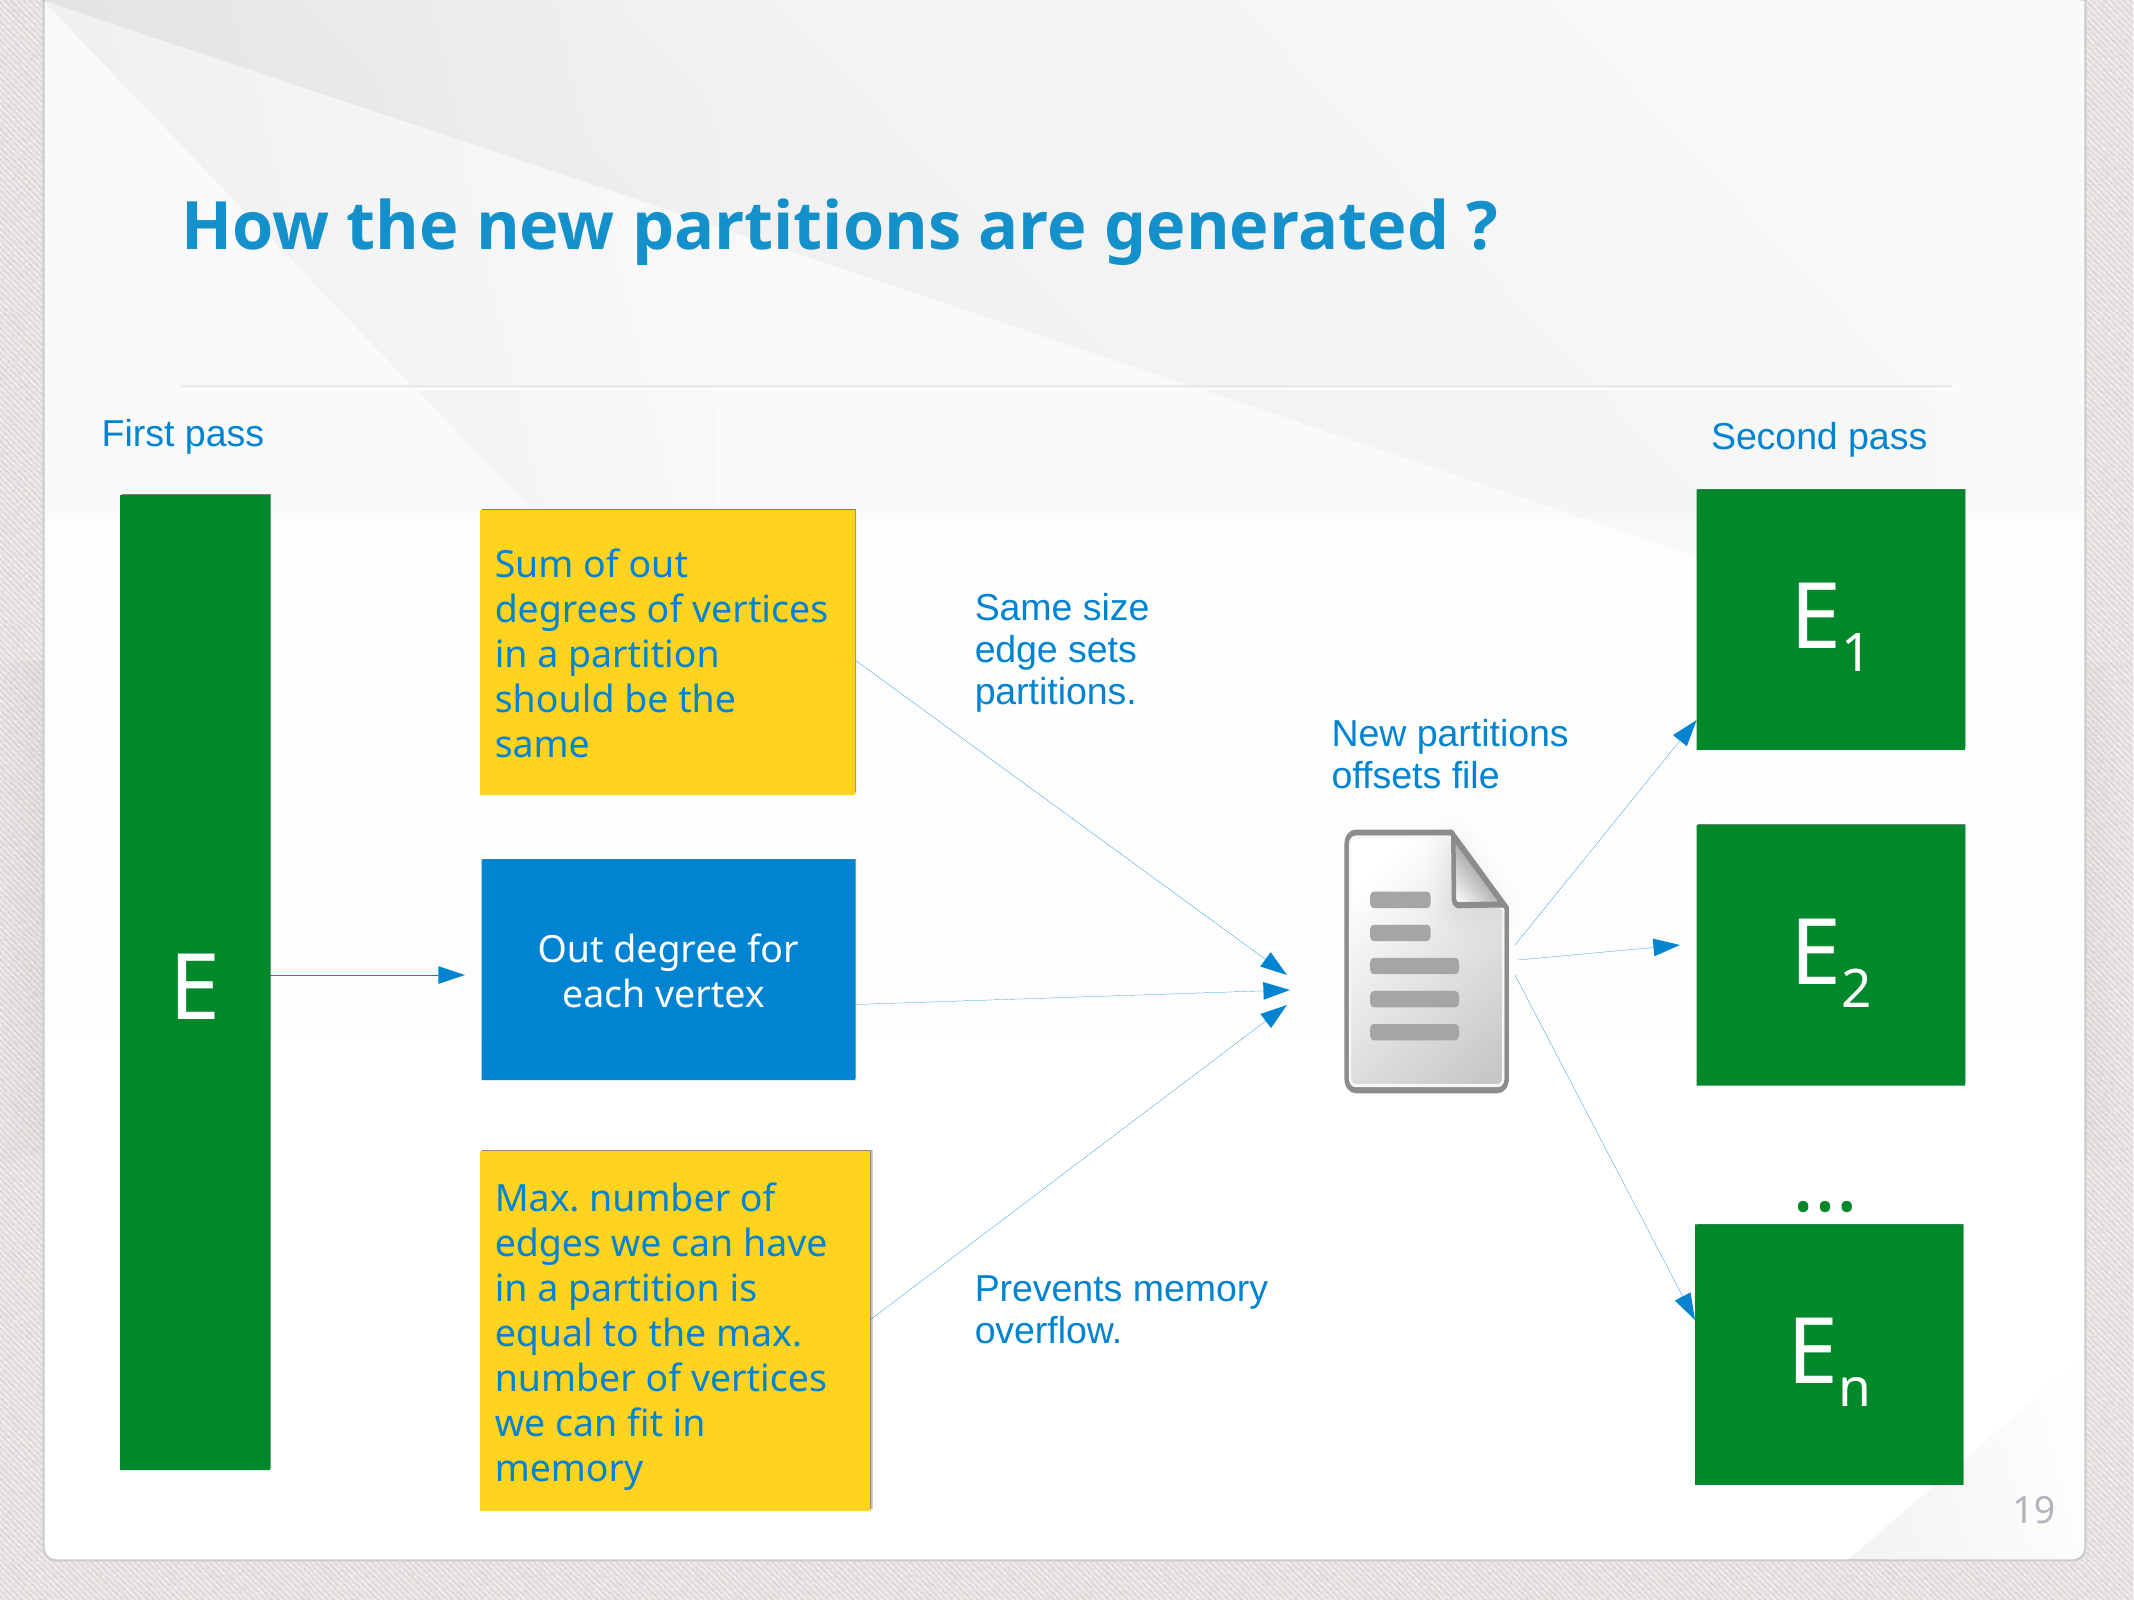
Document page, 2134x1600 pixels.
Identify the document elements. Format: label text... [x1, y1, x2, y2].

text_box E2 [1696, 824, 1966, 1086]
text_box Sum of out degrees of vertices in a partition should be the same [480, 510, 856, 796]
text_box Same size edge sets partitions. [960, 579, 1201, 762]
text_box Prevents memory overflow. [960, 1260, 1291, 1359]
picture [0, 0, 2134, 1600]
text_box E1 [1696, 489, 1966, 750]
slide_number [1909, 1476, 2071, 1548]
text_box Out degree for each vertex [481, 859, 856, 1081]
text_box E [120, 495, 271, 1471]
text_box First pass [45, 405, 331, 462]
text_box … [1783, 1099, 1867, 1237]
text_box Second pass [1685, 408, 1966, 466]
picture [1305, 795, 1549, 1126]
text_box En [1695, 1224, 1964, 1485]
text_box New partitions offsets file [1316, 705, 1621, 804]
title How the new partitions are generated ? [181, 145, 1953, 316]
text_box Max. number of edges we can have in a partition is equal to the max. number of vertices we can fit in memory [480, 1150, 871, 1511]
